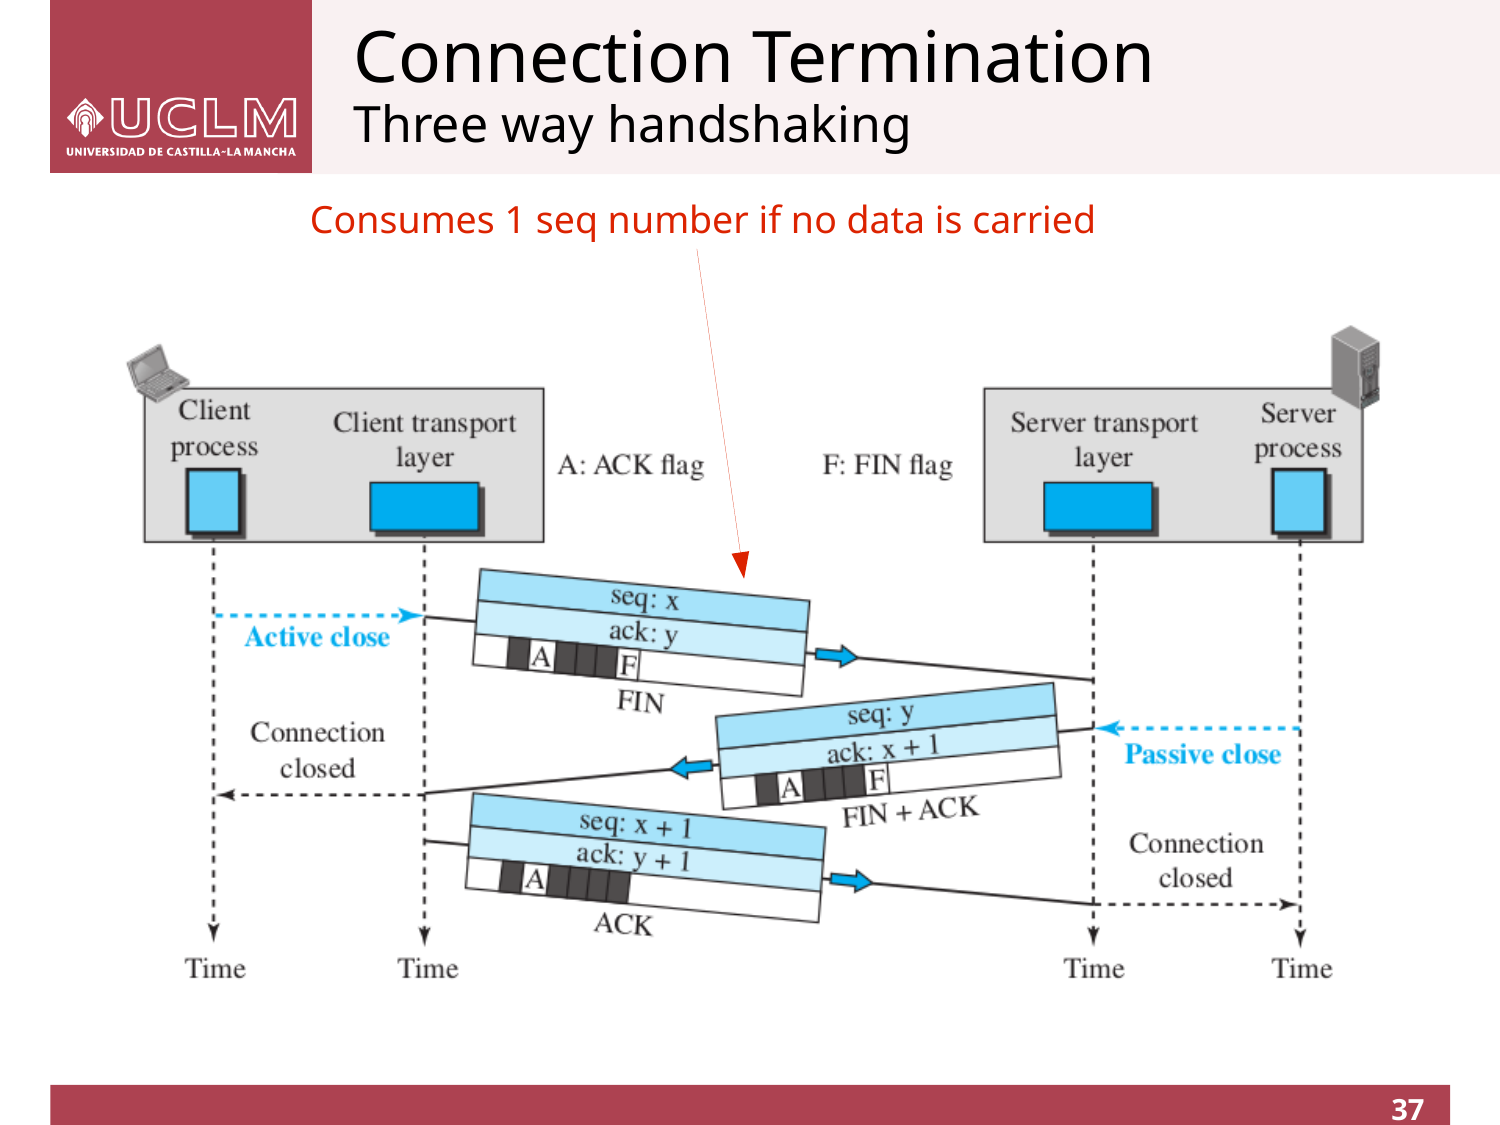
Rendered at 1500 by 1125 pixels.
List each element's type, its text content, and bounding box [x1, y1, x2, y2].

picture [50, 0, 312, 173]
title Connection Termination Three way handshaking [353, 6, 1425, 168]
picture [110, 296, 1397, 1011]
text_box Consumes 1 seq number if no data is carried [295, 189, 1052, 249]
